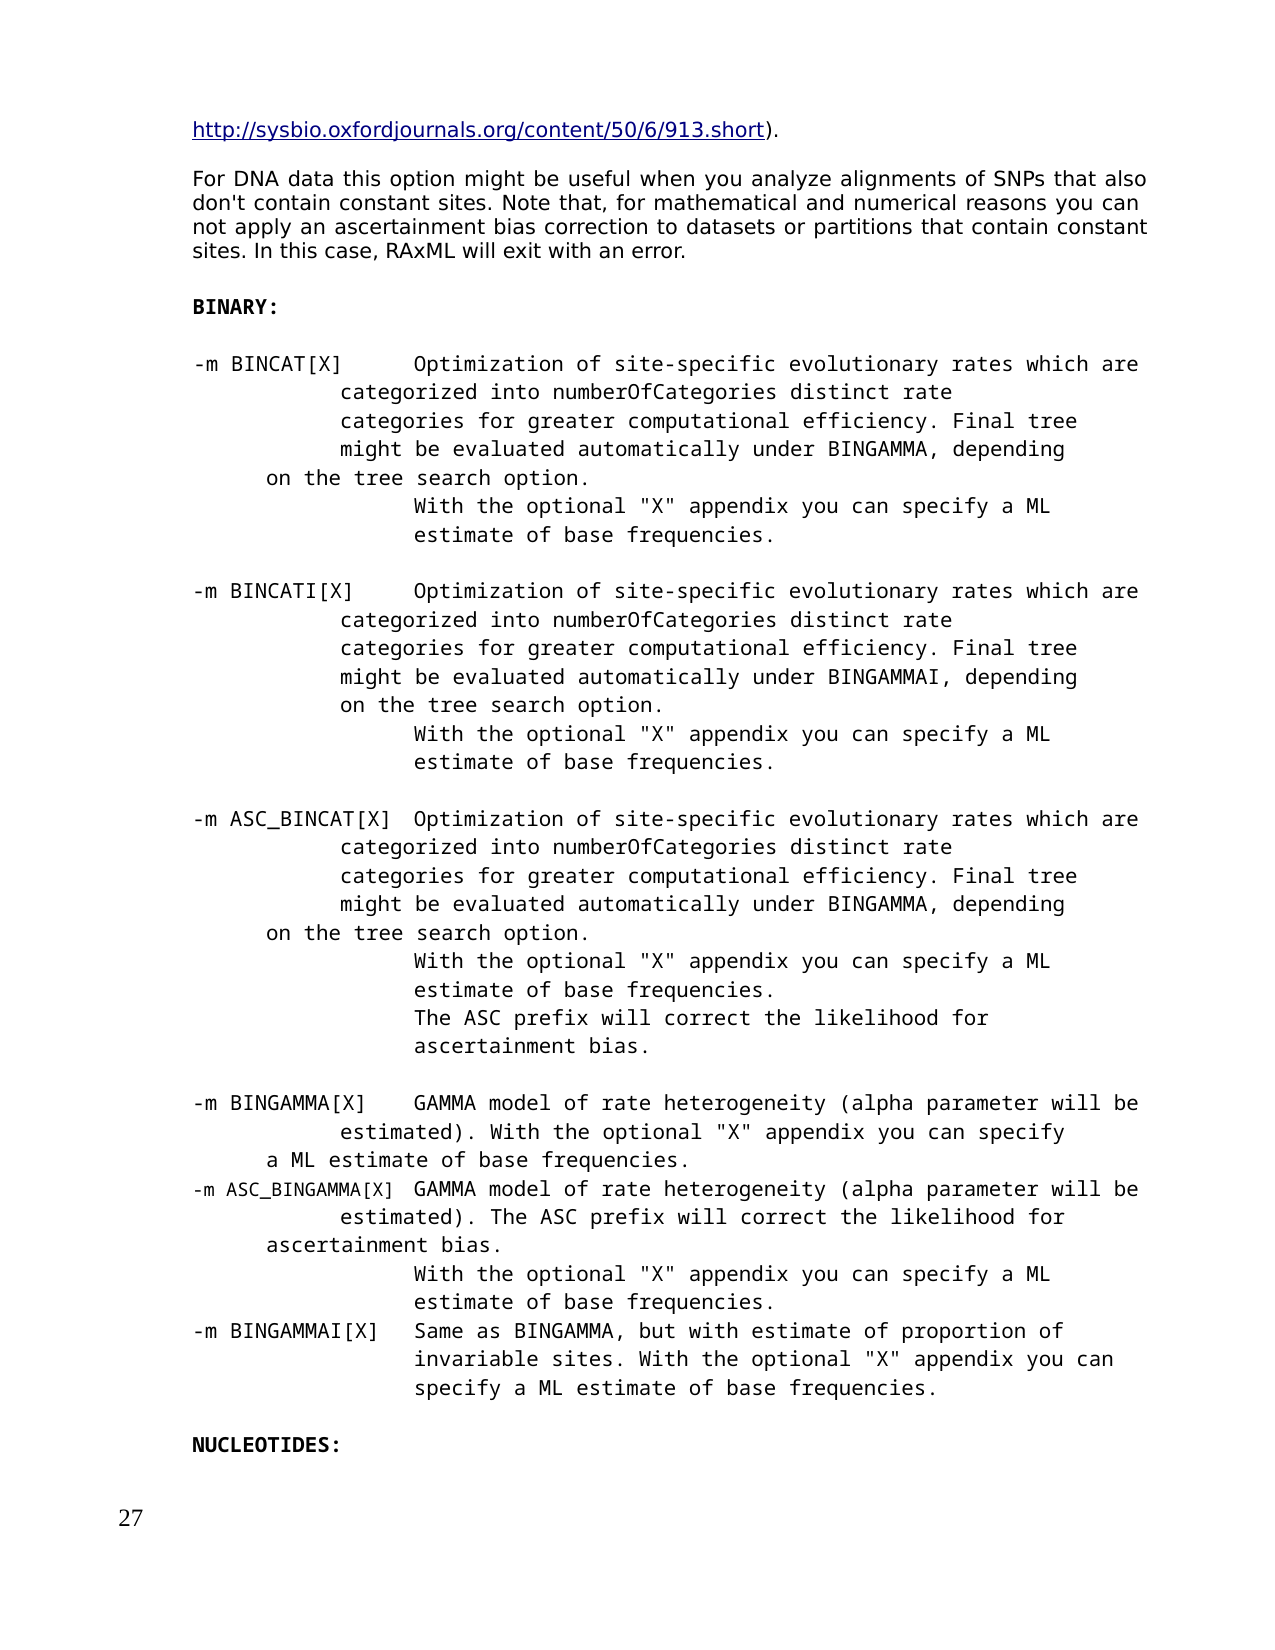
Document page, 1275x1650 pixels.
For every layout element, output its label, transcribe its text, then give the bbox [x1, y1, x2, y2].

text For DNA data this option might be useful when you analyze alignments of SNPs that also don't contain constant sites. Note that, for mathematical and numerical reasons you can not apply an ascertainment bias correction to datasets or partitions that contain constant sites. In this case, RAxML will exit with an error. [118, 167, 1157, 264]
text NUCLEOTIDES: [192, 1430, 1157, 1458]
text -m BINCAT[X] Optimization of site-specific evolutionary rates which are categorized into numberOfCategories distinct rate categories for greater computational efficiency. Final tree might be evaluated automatically under BINGAMMA, depending on the tree search option. [118, 349, 1157, 491]
text -m ASC_BINGAMMA[X] GAMMA model of rate heterogeneity (alpha parameter will be estimated). The ASC prefix will correct the likelihood for ascertainment bias. [118, 1174, 1157, 1259]
text With the optional "X" appendix you can specify a ML estimate of base frequencies. [118, 719, 1157, 776]
text BINARY: [118, 292, 1157, 321]
text -m BINGAMMA[X] GAMMA model of rate heterogeneity (alpha parameter will be estimated). With the optional "X" appendix you can specify a ML estimate of base frequencies. [118, 1088, 1157, 1174]
text With the optional "X" appendix you can specify a ML estimate of base frequencies. [118, 946, 1157, 1003]
text http://sysbio.oxfordjournals.org/content/50/6/913.short). [118, 118, 1157, 142]
text With the optional "X" appendix you can specify a ML estimate of base frequencies. [118, 491, 1157, 548]
text The ASC prefix will correct the likelihood for ascertainment bias. [118, 1003, 1157, 1060]
text -m BINCATI[X] Optimization of site-specific evolutionary rates which are categorized into numberOfCategories distinct rate categories for greater computational efficiency. Final tree might be evaluated automatically under BINGAMMAI, depending on the tree search option. [118, 577, 1157, 719]
text -m ASC_BINCAT[X] Optimization of site-specific evolutionary rates which are categorized into numberOfCategories distinct rate categories for greater computational efficiency. Final tree might be evaluated automatically under BINGAMMA, depending on the tree search option. [118, 804, 1157, 946]
text -m BINGAMMAI[X] Same as BINGAMMA, but with estimate of proportion of invariable sites. With the optional "X" appendix you can specify a ML estimate of base frequencies. [118, 1316, 1157, 1401]
text With the optional "X" appendix you can specify a ML estimate of base frequencies. [118, 1259, 1157, 1316]
